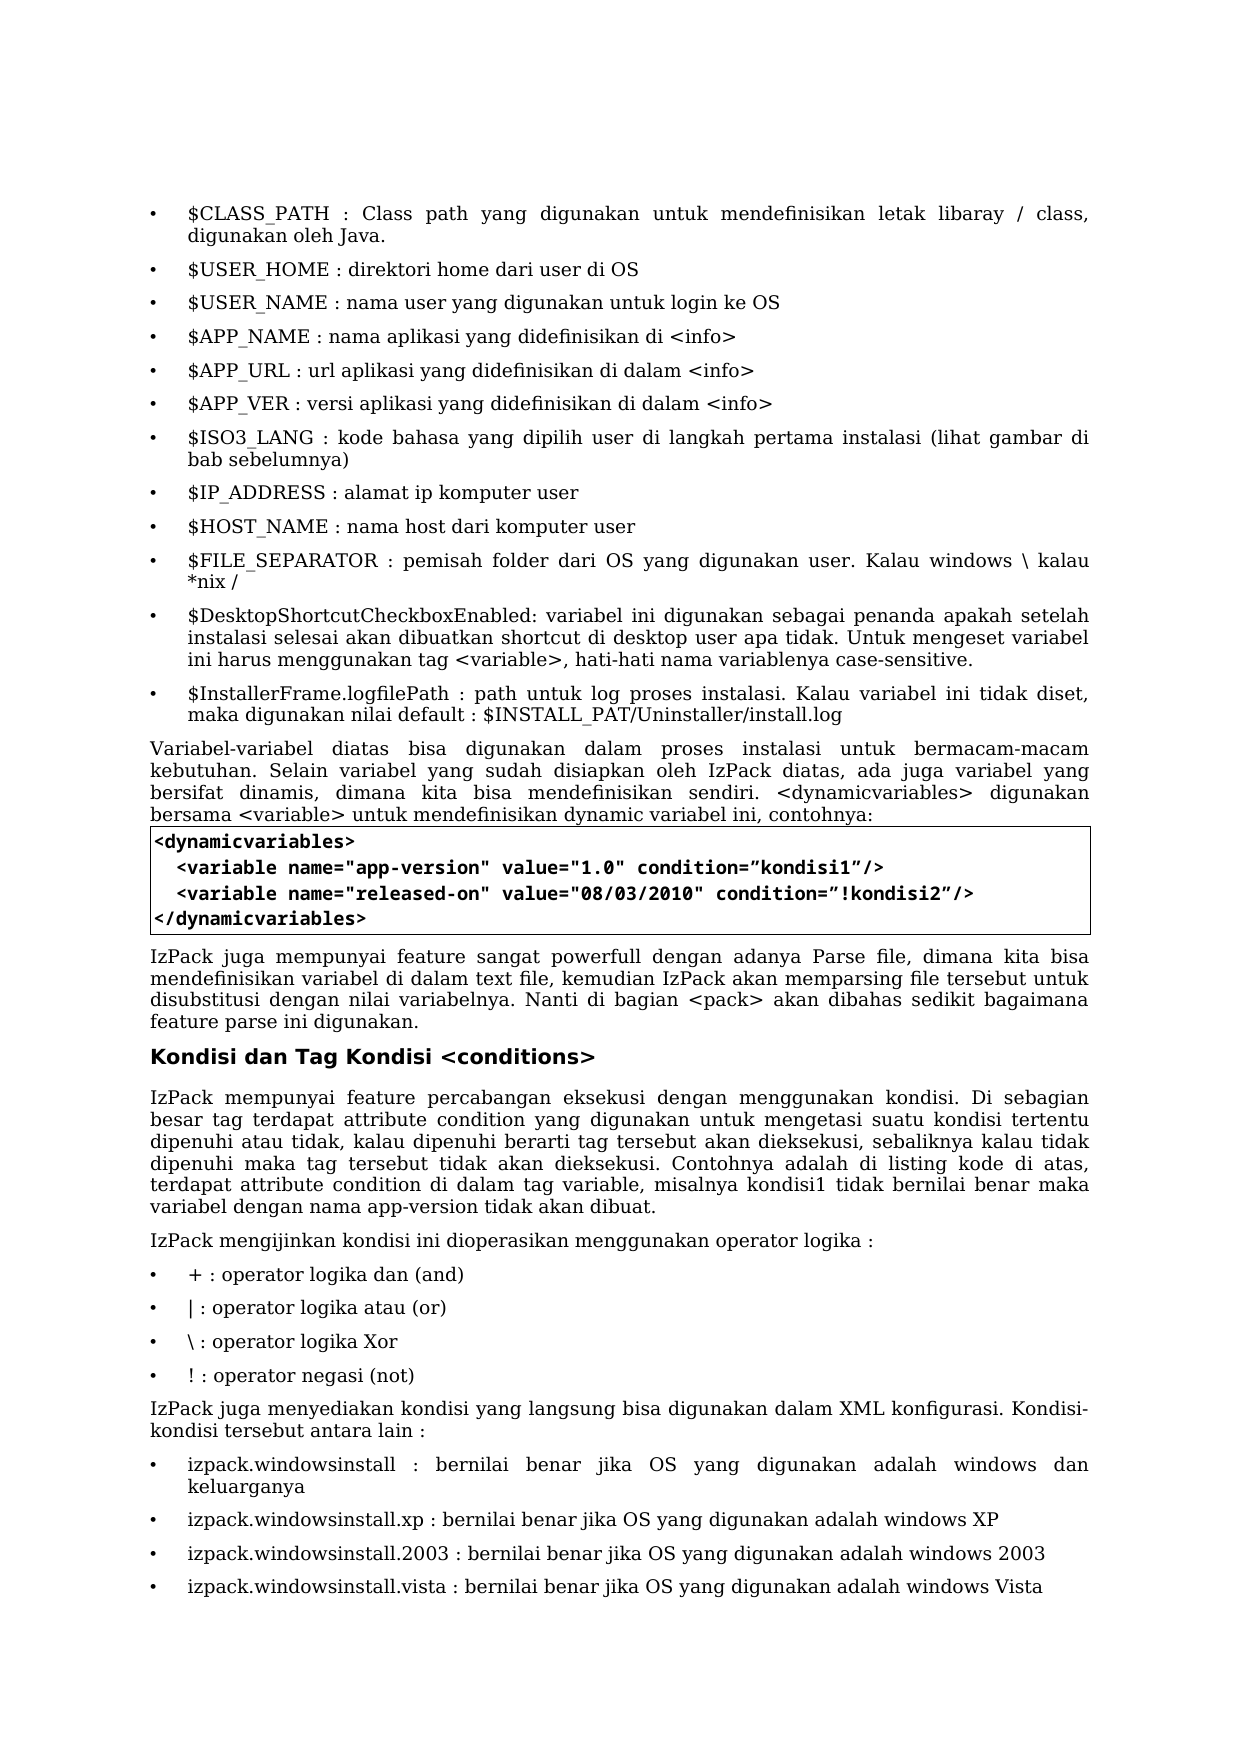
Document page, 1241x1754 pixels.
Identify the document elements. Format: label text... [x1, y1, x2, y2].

subtitle Kondisi dan Tag Kondisi <conditions> [150, 1045, 1091, 1069]
list $APP_NAME : nama aplikasi yang didefinisikan di <info> [150, 326, 1091, 348]
list $USER_HOME : direktori home dari user di OS [150, 259, 1091, 281]
list $APP_VER : versi aplikasi yang didefinisikan di dalam <info> [150, 393, 1091, 415]
list $FILE_SEPARATOR : pemisah folder dari OS yang digunakan user. Kalau windows \ kalau *nix / [150, 550, 1091, 593]
text <variable name="released-on" value="08/03/2010" condition=”!kondisi2”/> [151, 877, 1090, 902]
list $HOST_NAME : nama host dari komputer user [150, 516, 1091, 538]
list izpack.windowsinstall.xp : bernilai benar jika OS yang digunakan adalah windows XP [150, 1509, 1091, 1531]
text IzPack juga mempunyai feature sangat powerfull dengan adanya Parse file, dimana kita bisa mendefinisikan variabel di dalam text file, kemudian IzPack akan memparsing file tersebut untuk disubstitusi dengan nilai variabelnya. Nanti di bagian <pack> akan dibahas sedikit bagaimana feature parse ini digunakan. [150, 946, 1091, 1033]
list izpack.windowsinstall.vista : bernilai benar jika OS yang digunakan adalah windows Vista [150, 1577, 1091, 1598]
list ! : operator negasi (not) [150, 1364, 1091, 1386]
text IzPack juga menyediakan kondisi yang langsung bisa digunakan dalam XML konfigurasi. Kondisi-kondisi tersebut antara lain : [150, 1398, 1091, 1442]
text Variabel-variabel diatas bisa digunakan dalam proses instalasi untuk bermacam-macam kebutuhan. Selain variabel yang sudah disiapkan oleh IzPack diatas, ada juga variabel yang bersifat dinamis, dimana kita bisa mendefinisikan sendiri. <dynamicvariables> digunakan bersama <variable> untuk mendefinisikan dynamic variabel ini, contohnya: [150, 738, 1091, 826]
text <variable name="app-version" value="1.0" condition=”kondisi1”/> [151, 851, 1090, 877]
text IzPack mempunyai feature percabangan eksekusi dengan menggunakan kondisi. Di sebagian besar tag terdapat attribute condition yang digunakan untuk mengetasi suatu kondisi tertentu dipenuhi atau tidak, kalau dipenuhi berarti tag tersebut akan dieksekusi, sebaliknya kalau tidak dipenuhi maka tag tersebut tidak akan dieksekusi. Contohnya adalah di listing kode di atas, terdapat attribute condition di dalam tag variable, misalnya kondisi1 tidak bernilai benar maka variabel dengan nama app-version tidak akan dibuat. [150, 1087, 1091, 1218]
text <dynamicvariables> [151, 827, 1090, 851]
list $IP_ADDRESS : alamat ip komputer user [150, 482, 1091, 504]
text IzPack mengijinkan kondisi ini dioperasikan menggunakan operator logika : [150, 1230, 1091, 1252]
list $ISO3_LANG : kode bahasa yang dipilih user di langkah pertama instalasi (lihat gambar di bab sebelumnya) [150, 427, 1091, 471]
list | : operator logika atau (or) [150, 1297, 1091, 1319]
text </dynamicvariables> [151, 902, 1090, 934]
list $CLASS_PATH : Class path yang digunakan untuk mendefinisikan letak libaray / class, digunakan oleh Java. [150, 203, 1091, 247]
list $InstallerFrame.logfilePath : path untuk log proses instalasi. Kalau variabel ini tidak diset, maka digunakan nilai default : $INSTALL_PAT/Uninstaller/install.log [150, 683, 1091, 726]
list $APP_URL : url aplikasi yang didefinisikan di dalam <info> [150, 359, 1091, 381]
list izpack.windowsinstall : bernilai benar jika OS yang digunakan adalah windows dan keluarganya [150, 1454, 1091, 1497]
list \ : operator logika Xor [150, 1331, 1091, 1353]
list izpack.windowsinstall.2003 : bernilai benar jika OS yang digunakan adalah windows 2003 [150, 1543, 1091, 1565]
list $DesktopShortcutCheckboxEnabled: variabel ini digunakan sebagai penanda apakah setelah instalasi selesai akan dibuatkan shortcut di desktop user apa tidak. Untuk mengeset variabel ini harus menggunakan tag <variable>, hati-hati nama variablenya case-sensitive. [150, 605, 1091, 671]
list + : operator logika dan (and) [150, 1264, 1091, 1286]
list $USER_NAME : nama user yang digunakan untuk login ke OS [150, 292, 1091, 314]
